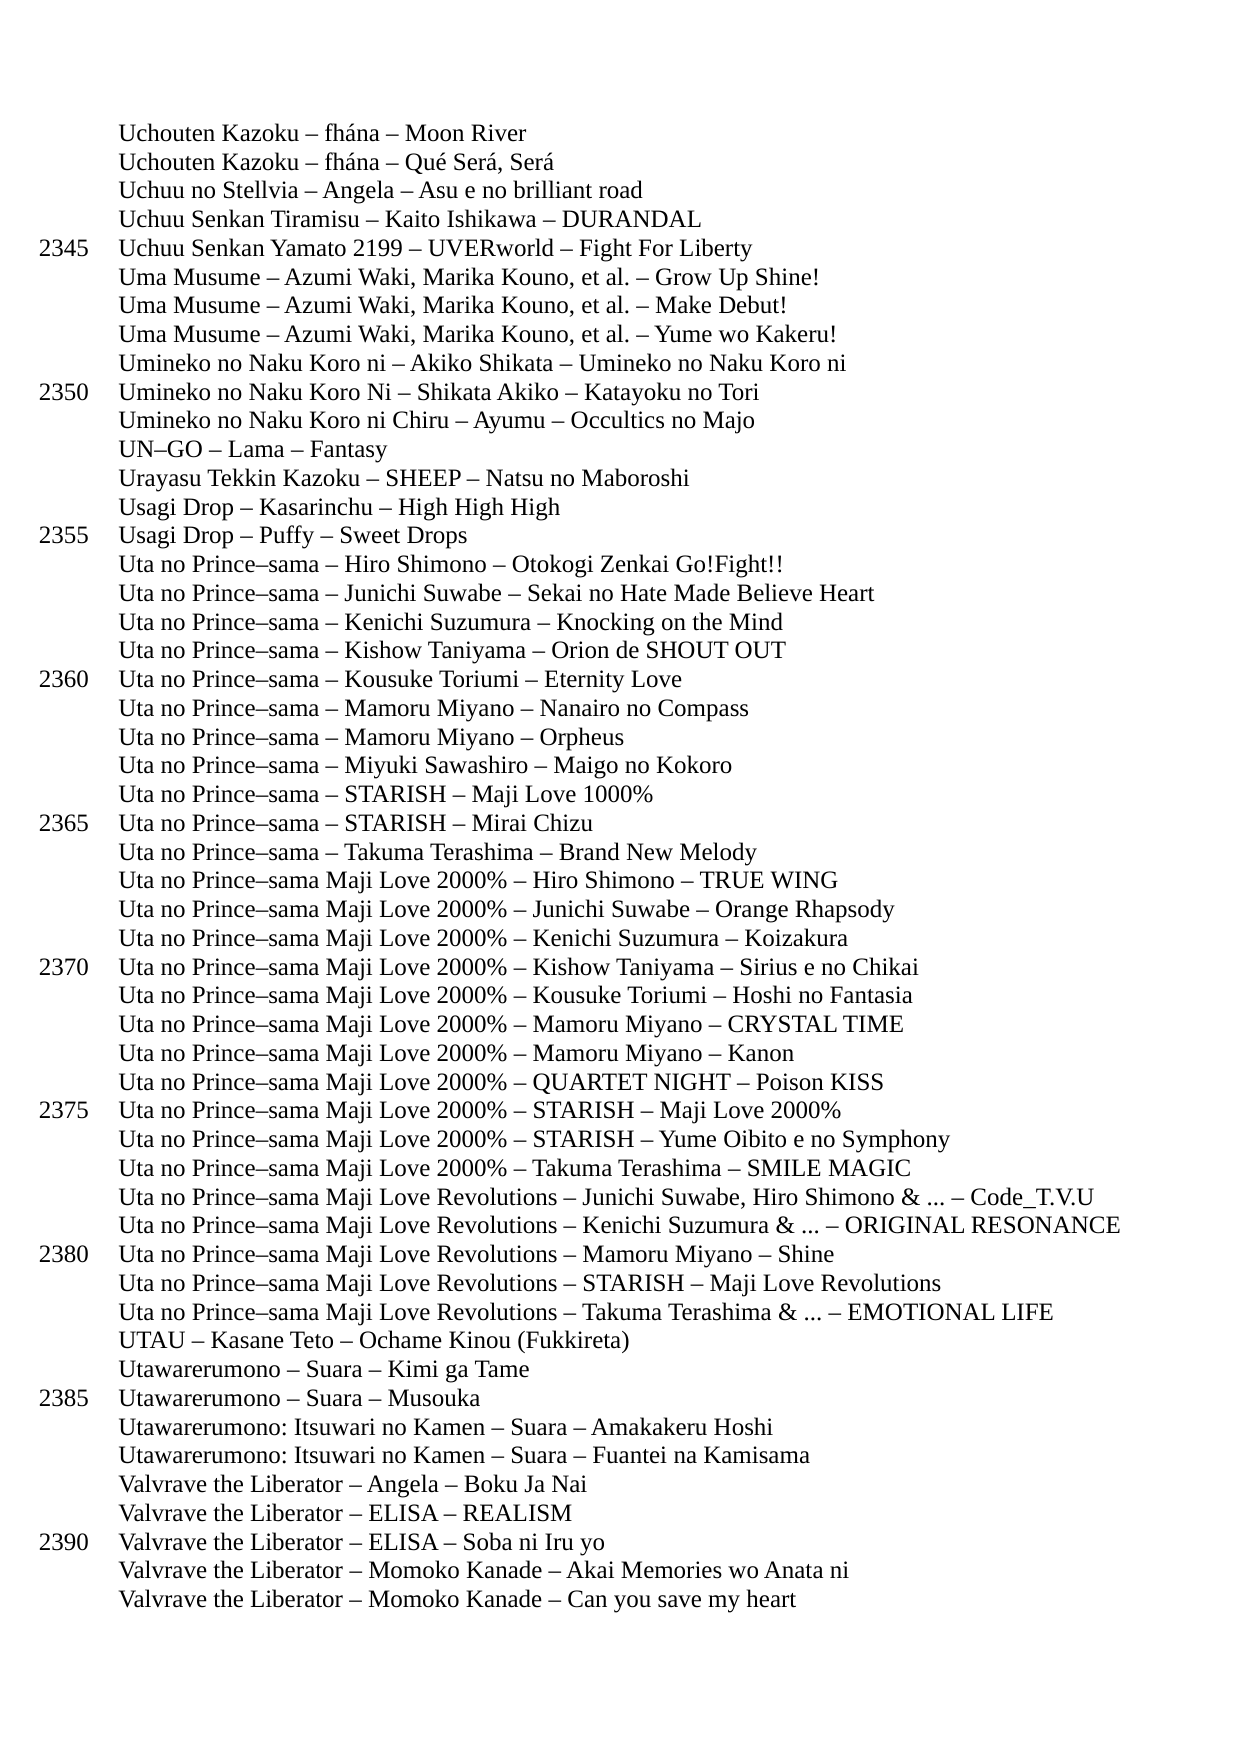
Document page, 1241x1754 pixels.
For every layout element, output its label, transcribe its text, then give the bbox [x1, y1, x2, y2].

text Valvrave the Liberator – ELISA – Soba ni Iru yo [118, 1527, 1122, 1556]
text Uma Musume – Azumi Waki, Marika Kouno, et al. – Yume wo Kakeru! [118, 319, 1122, 348]
text Uta no Prince–sama Maji Love 2000% – QUARTET NIGHT – Poison KISS [118, 1067, 1122, 1096]
text Uta no Prince–sama Maji Love Revolutions – STARISH – Maji Love Revolutions [118, 1268, 1122, 1297]
text Uta no Prince–sama Maji Love 2000% – Takuma Terashima – SMILE MAGIC [118, 1153, 1122, 1182]
text Uta no Prince–sama Maji Love 2000% – Kousuke Toriumi – Hoshi no Fantasia [118, 981, 1122, 1009]
text Uta no Prince–sama Maji Love Revolutions – Kenichi Suzumura & ... – ORIGINAL RESONANCE [118, 1211, 1122, 1239]
text Uta no Prince–sama – Hiro Shimono – Otokogi Zenkai Go!Fight!! [118, 549, 1122, 578]
text Uta no Prince–sama Maji Love Revolutions – Junichi Suwabe, Hiro Shimono & ... – Code_T.V.U [118, 1182, 1122, 1211]
text Umineko no Naku Koro Ni – Shikata Akiko – Katayoku no Tori [118, 377, 1122, 406]
text Utawarerumono: Itsuwari no Kamen – Suara – Amakakeru Hoshi [118, 1412, 1122, 1441]
text Uta no Prince–sama Maji Love 2000% – Kenichi Suzumura – Koizakura [118, 923, 1122, 952]
text Uchuu Senkan Tiramisu – Kaito Ishikawa – DURANDAL [118, 204, 1122, 233]
text Uchouten Kazoku – fhána – Moon River [118, 118, 1122, 147]
text Uta no Prince–sama Maji Love Revolutions – Mamoru Miyano – Shine [118, 1239, 1122, 1268]
text Uta no Prince–sama Maji Love 2000% – Mamoru Miyano – Kanon [118, 1038, 1122, 1067]
text Uta no Prince–sama – Mamoru Miyano – Orpheus [118, 722, 1122, 751]
text Uta no Prince–sama – STARISH – Maji Love 1000% [118, 779, 1122, 808]
text Valvrave the Liberator – Momoko Kanade – Can you save my heart [118, 1584, 1122, 1613]
text Uta no Prince–sama – Mamoru Miyano – Nanairo no Compass [118, 693, 1122, 722]
text Valvrave the Liberator – Momoko Kanade – Akai Memories wo Anata ni [118, 1556, 1122, 1584]
text UN–GO – Lama – Fantasy [118, 434, 1122, 463]
text Umineko no Naku Koro ni – Akiko Shikata – Umineko no Naku Koro ni [118, 348, 1122, 377]
text Uta no Prince–sama Maji Love 2000% – STARISH – Yume Oibito e no Symphony [118, 1124, 1122, 1153]
text Utawarerumono: Itsuwari no Kamen – Suara – Fuantei na Kamisama [118, 1441, 1122, 1469]
text Uta no Prince–sama – Takuma Terashima – Brand New Melody [118, 837, 1122, 866]
text Utawarerumono – Suara – Musouka [118, 1383, 1122, 1412]
text Urayasu Tekkin Kazoku – SHEEP – Natsu no Maboroshi [118, 463, 1122, 492]
text Usagi Drop – Puffy – Sweet Drops [118, 521, 1122, 549]
text Uchuu Senkan Yamato 2199 – UVERworld – Fight For Liberty [118, 233, 1122, 262]
text Umineko no Naku Koro ni Chiru – Ayumu – Occultics no Majo [118, 406, 1122, 434]
text Uma Musume – Azumi Waki, Marika Kouno, et al. – Make Debut! [118, 291, 1122, 319]
text Valvrave the Liberator – Angela – Boku Ja Nai [118, 1469, 1122, 1498]
text Usagi Drop – Kasarinchu – High High High [118, 492, 1122, 521]
text Uta no Prince–sama – Junichi Suwabe – Sekai no Hate Made Believe Heart [118, 578, 1122, 607]
text Uta no Prince–sama – Kenichi Suzumura – Knocking on the Mind [118, 607, 1122, 636]
text Uta no Prince–sama Maji Love 2000% – Junichi Suwabe – Orange Rhapsody [118, 894, 1122, 923]
text UTAU – Kasane Teto – Ochame Kinou (Fukkireta) [118, 1326, 1122, 1354]
text Uchouten Kazoku – fhána – Qué Será, Será [118, 147, 1122, 176]
text Utawarerumono – Suara – Kimi ga Tame [118, 1354, 1122, 1383]
text Uta no Prince–sama Maji Love 2000% – Hiro Shimono – TRUE WING [118, 866, 1122, 894]
text Uta no Prince–sama – Kousuke Toriumi – Eternity Love [118, 664, 1122, 693]
text Uta no Prince–sama – Kishow Taniyama – Orion de SHOUT OUT [118, 636, 1122, 664]
text Uta no Prince–sama Maji Love Revolutions – Takuma Terashima & ... – EMOTIONAL LIFE [118, 1297, 1122, 1326]
text Uma Musume – Azumi Waki, Marika Kouno, et al. – Grow Up Shine! [118, 262, 1122, 291]
text Valvrave the Liberator – ELISA – REALISM [118, 1498, 1122, 1527]
text Uchuu no Stellvia – Angela – Asu e no brilliant road [118, 176, 1122, 204]
text Uta no Prince–sama Maji Love 2000% – Kishow Taniyama – Sirius e no Chikai [118, 952, 1122, 981]
text Uta no Prince–sama – Miyuki Sawashiro – Maigo no Kokoro [118, 751, 1122, 779]
text Uta no Prince–sama – STARISH – Mirai Chizu [118, 808, 1122, 837]
text Uta no Prince–sama Maji Love 2000% – Mamoru Miyano – CRYSTAL TIME [118, 1009, 1122, 1038]
text Uta no Prince–sama Maji Love 2000% – STARISH – Maji Love 2000% [118, 1096, 1122, 1124]
